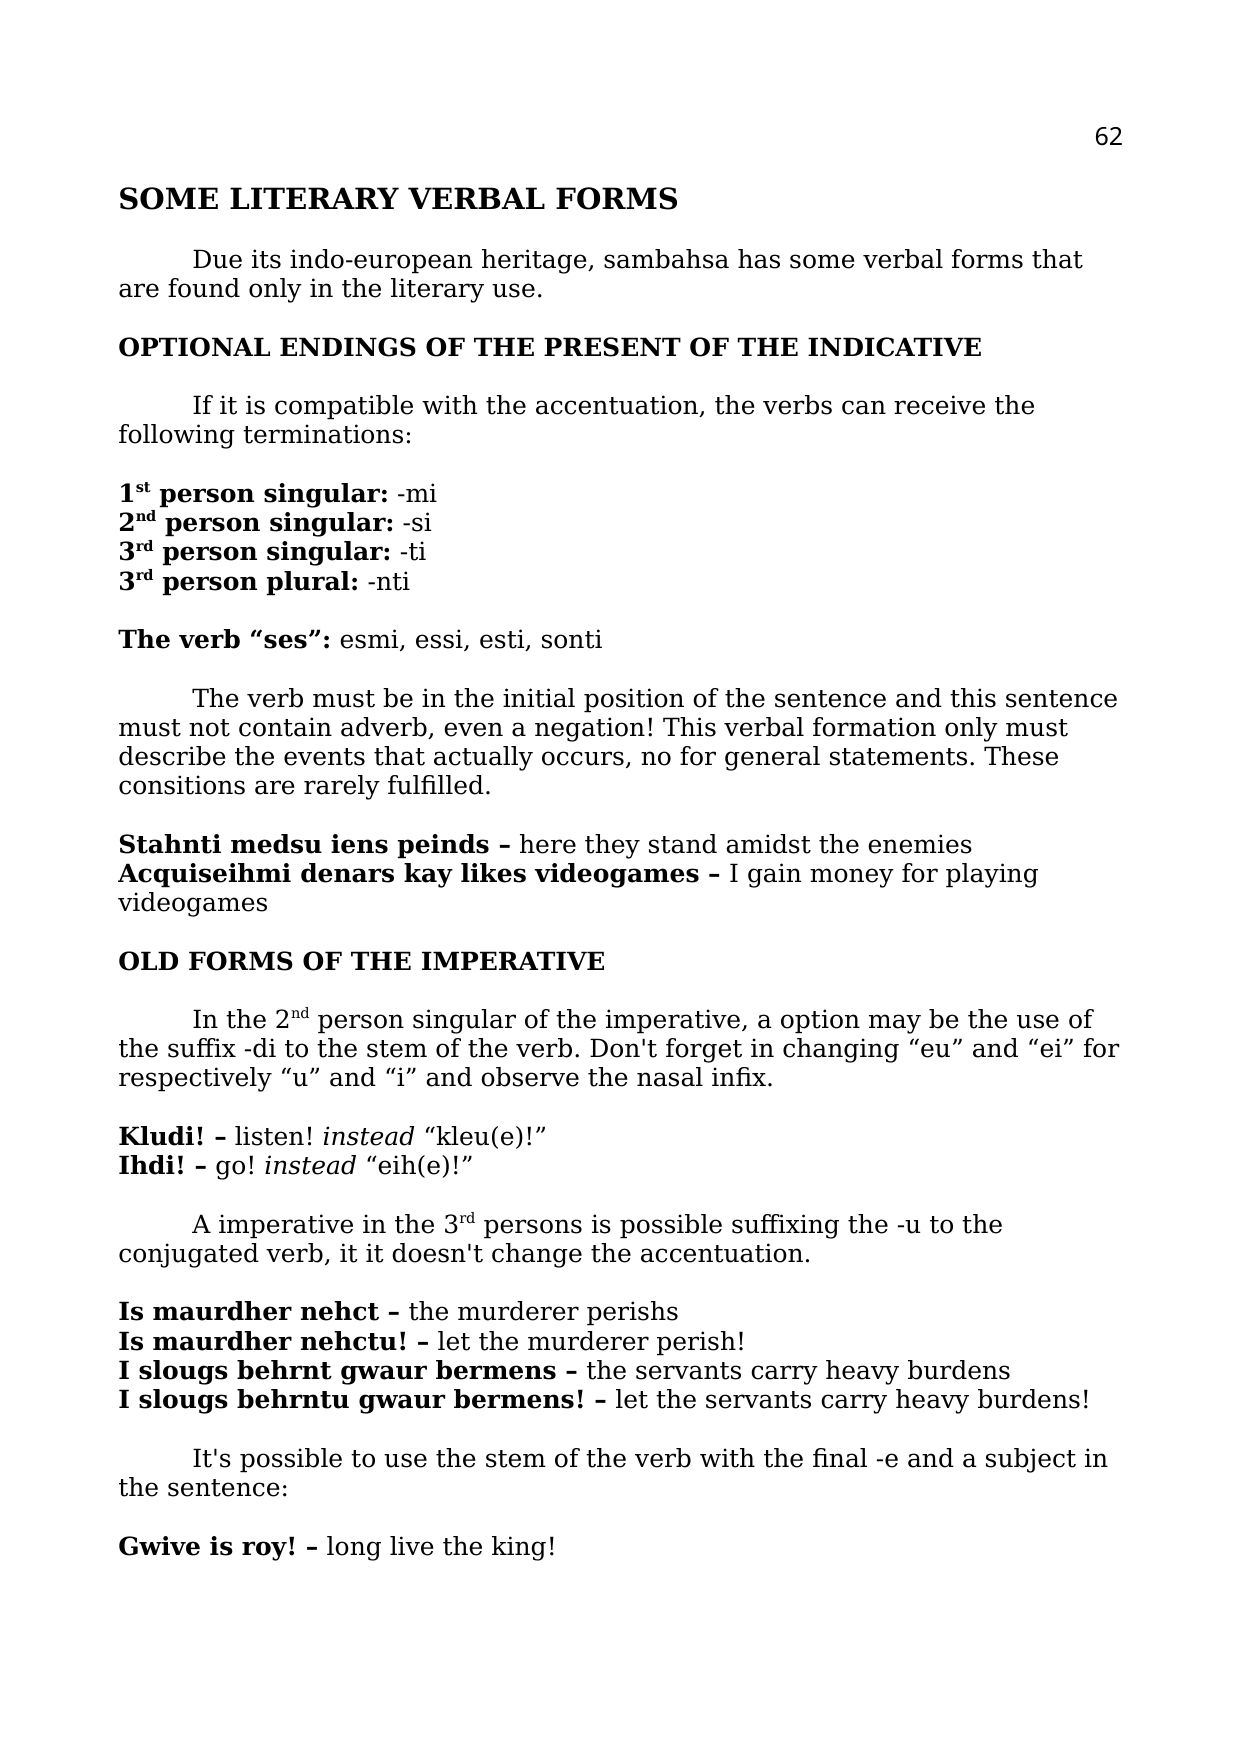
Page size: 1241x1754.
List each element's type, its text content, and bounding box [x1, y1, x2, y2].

text In the 2nd person singular of the imperative, a option may be the use of the suffix -di to the stem of the verb. Don't forget in changing “eu” and “ei” for respectively “u” and “i” and observe the nasal infix. [118, 1005, 1123, 1093]
subtitle OPTIONAL ENDINGS OF THE PRESENT OF THE INDICATIVE [118, 333, 1123, 362]
subtitle SOME LITERARY VERBAL FORMS [118, 182, 1123, 216]
text Stahnti medsu iens peinds – here they stand amidst the enemies [118, 830, 1123, 859]
text Acquiseihmi denars kay likes videogames – I gain money for playing videogames [118, 859, 1123, 918]
text Is maurdher nehct – the murderer perishs [118, 1297, 1123, 1327]
text I slougs behrnt gwaur bermens – the servants carry heavy burdens [118, 1356, 1123, 1386]
text Kludi! – listen! instead “kleu(e)!” [118, 1122, 1123, 1151]
text If it is compatible with the accentuation, the verbs can receive the following terminations: [118, 391, 1123, 449]
subtitle OLD FORMS OF THE IMPERATIVE [118, 947, 1123, 976]
text The verb must be in the initial position of the sentence and this sentence must not contain adverb, even a negation! This verbal formation only must describe the events that actually occurs, no for general statements. These consitions are rarely fulfilled. [118, 684, 1123, 801]
text I slougs behrntu gwaur bermens! – let the servants carry heavy burdens! [118, 1386, 1123, 1415]
text Ihdi! – go! instead “eih(e)!” [118, 1151, 1123, 1181]
text 3rd person plural: -nti [118, 567, 1123, 596]
text 3rd person singular: -ti [118, 537, 1123, 567]
text It's possible to use the stem of the verb with the final -e and a subject in the sentence: [118, 1444, 1123, 1502]
text 2nd person singular: -si [118, 508, 1123, 537]
text The verb “ses”: esmi, essi, esti, sonti [118, 625, 1123, 655]
text Is maurdher nehctu! – let the murderer perish! [118, 1327, 1123, 1356]
text Due its indo-european heritage, sambahsa has some verbal forms that are found only in the literary use. [118, 245, 1123, 303]
text 1st person singular: -mi [118, 479, 1123, 508]
text Gwive is roy! – long live the king! [118, 1532, 1123, 1561]
text A imperative in the 3rd persons is possible suffixing the -u to the conjugated verb, it it doesn't change the accentuation. [118, 1210, 1123, 1268]
